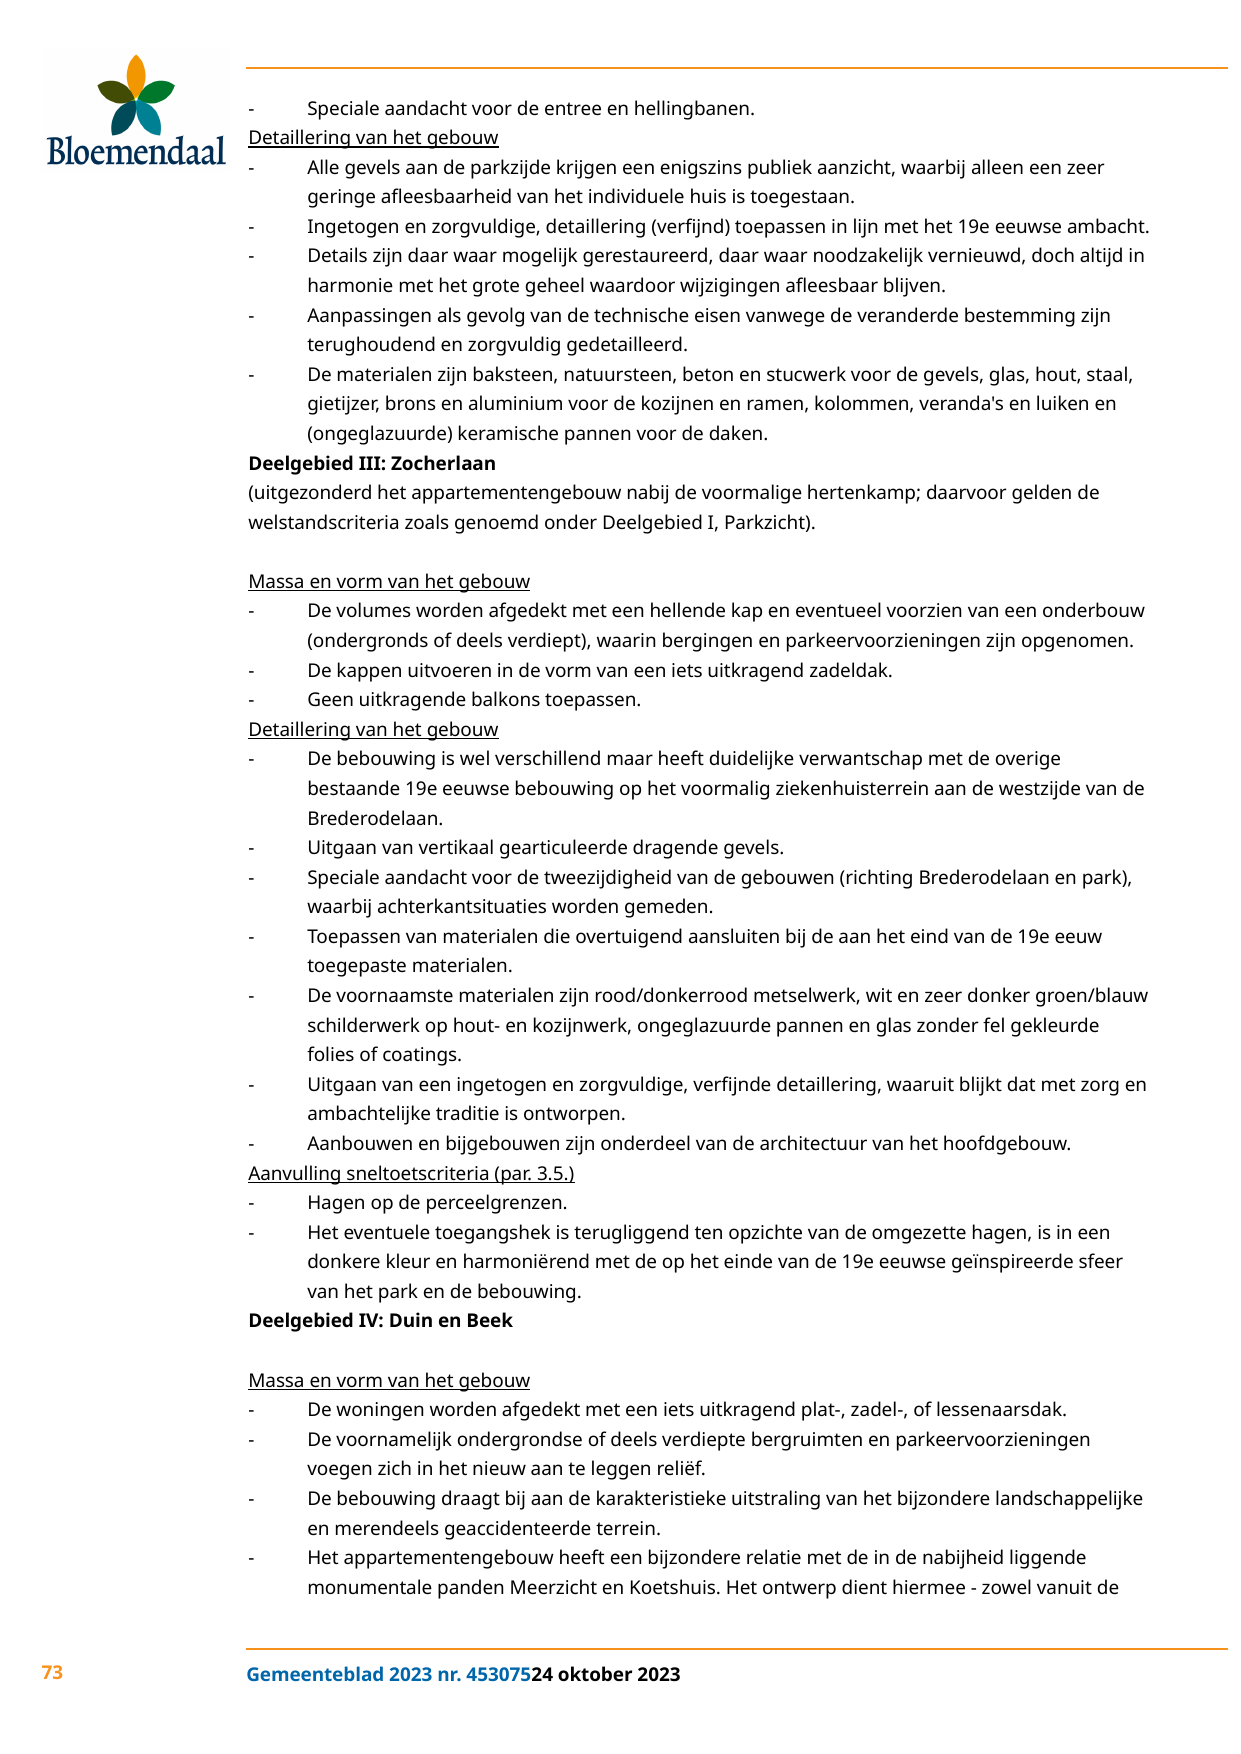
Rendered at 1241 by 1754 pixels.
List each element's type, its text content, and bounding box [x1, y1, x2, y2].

list De woningen worden afgedekt met een iets uitkragend plat-, zadel-, of lessenaarsdak. [248, 1396, 1152, 1422]
text Deelgebied III: Zocherlaan [248, 450, 1152, 476]
list De volumes worden afgedekt met een hellende kap en eventueel voorzien van een onderbouw (ondergronds of deels verdiept), waarin bergingen en parkeervoorzieningen zijn opgenomen. [248, 598, 1152, 653]
text Deelgebied IV: Duin en Beek [248, 1308, 1152, 1333]
list Uitgaan van een ingetogen en zorgvuldige, verfijnde detaillering, waaruit blijkt dat met zorg en ambachtelijke traditie is ontworpen. [248, 1071, 1152, 1126]
list Speciale aandacht voor de tweezijdigheid van de gebouwen (richting Brederodelaan en park), waarbij achterkantsituaties worden gemeden. [248, 864, 1152, 919]
list Alle gevels aan de parkzijde krijgen een enigszins publiek aanzicht, waarbij alleen een zeer geringe afleesbaarheid van het individuele huis is toegestaan. [248, 154, 1152, 209]
list Geen uitkragende balkons toepassen. [248, 686, 1152, 712]
list De kappen uitvoeren in de vorm van een iets uitkragend zadeldak. [248, 657, 1152, 683]
list Aanpassingen als gevolg van de technische eisen vanwege de veranderde bestemming zijn terughoudend en zorgvuldig gedetailleerd. [248, 302, 1152, 357]
list Speciale aandacht voor de entree en hellingbanen. [248, 95, 1152, 121]
list De materialen zijn baksteen, natuursteen, beton en stucwerk voor de gevels, glas, hout, staal, gietijzer, brons en aluminium voor de kozijnen en ramen, kolommen, veranda's en luiken en (ongeglazuurde) keramische pannen voor de daken. [248, 361, 1152, 446]
text Detaillering van het gebouw [248, 124, 1152, 150]
list De voornaamste materialen zijn rood/donkerrood metselwerk, wit en zeer donker groen/blauw schilderwerk op hout- en kozijnwerk, ongeglazuurde pannen en glas zonder fel gekleurde folies of coatings. [248, 982, 1152, 1067]
list Aanbouwen en bijgebouwen zijn onderdeel van de architectuur van het hoofdgebouw. [248, 1130, 1152, 1156]
list De voornamelijk ondergrondse of deels verdiepte bergruimten en parkeervoorzieningen voegen zich in het nieuw aan te leggen reliëf. [248, 1426, 1152, 1481]
picture [41, 47, 231, 172]
list Het appartementengebouw heeft een bijzondere relatie met de in de nabijheid liggende monumentale panden Meerzicht en Koetshuis. Het ontwerp dient hiermee - zowel vanuit de [248, 1544, 1152, 1600]
text Massa en vorm van het gebouw [248, 1367, 1152, 1393]
list De bebouwing is wel verschillend maar heeft duidelijke verwantschap met de overige bestaande 19e eeuwse bebouwing op het voormalig ziekenhuisterrein aan de westzijde van de Brederodelaan. [248, 746, 1152, 831]
text Massa en vorm van het gebouw [248, 568, 1152, 594]
text Aanvulling sneltoetscriteria (par. 3.5.) [248, 1160, 1152, 1186]
list Het eventuele toegangshek is terugliggend ten opzichte van de omgezette hagen, is in een donkere kleur en harmoniërend met de op het einde van de 19e eeuwse geïnspireerde sfeer van het park en de bebouwing. [248, 1219, 1152, 1304]
list Details zijn daar waar mogelijk gerestaureerd, daar waar noodzakelijk vernieuwd, doch altijd in harmonie met het grote geheel waardoor wijzigingen afleesbaar blijven. [248, 243, 1152, 298]
list Toepassen van materialen die overtuigend aansluiten bij de aan het eind van de 19e eeuw toegepaste materialen. [248, 923, 1152, 978]
text Detaillering van het gebouw [248, 716, 1152, 742]
list Uitgaan van vertikaal gearticuleerde dragende gevels. [248, 834, 1152, 860]
text (uitgezonderd het appartementengebouw nabij de voormalige hertenkamp; daarvoor gelden de welstandscriteria zoals genoemd onder Deelgebied I, Parkzicht). [248, 479, 1152, 535]
list Ingetogen en zorgvuldige, detaillering (verfijnd) toepassen in lijn met het 19e eeuwse ambacht. [248, 213, 1152, 239]
list De bebouwing draagt bij aan de karakteristieke uitstraling van het bijzondere landschappelijke en merendeels geaccidenteerde terrein. [248, 1485, 1152, 1541]
list Hagen op de perceelgrenzen. [248, 1189, 1152, 1215]
